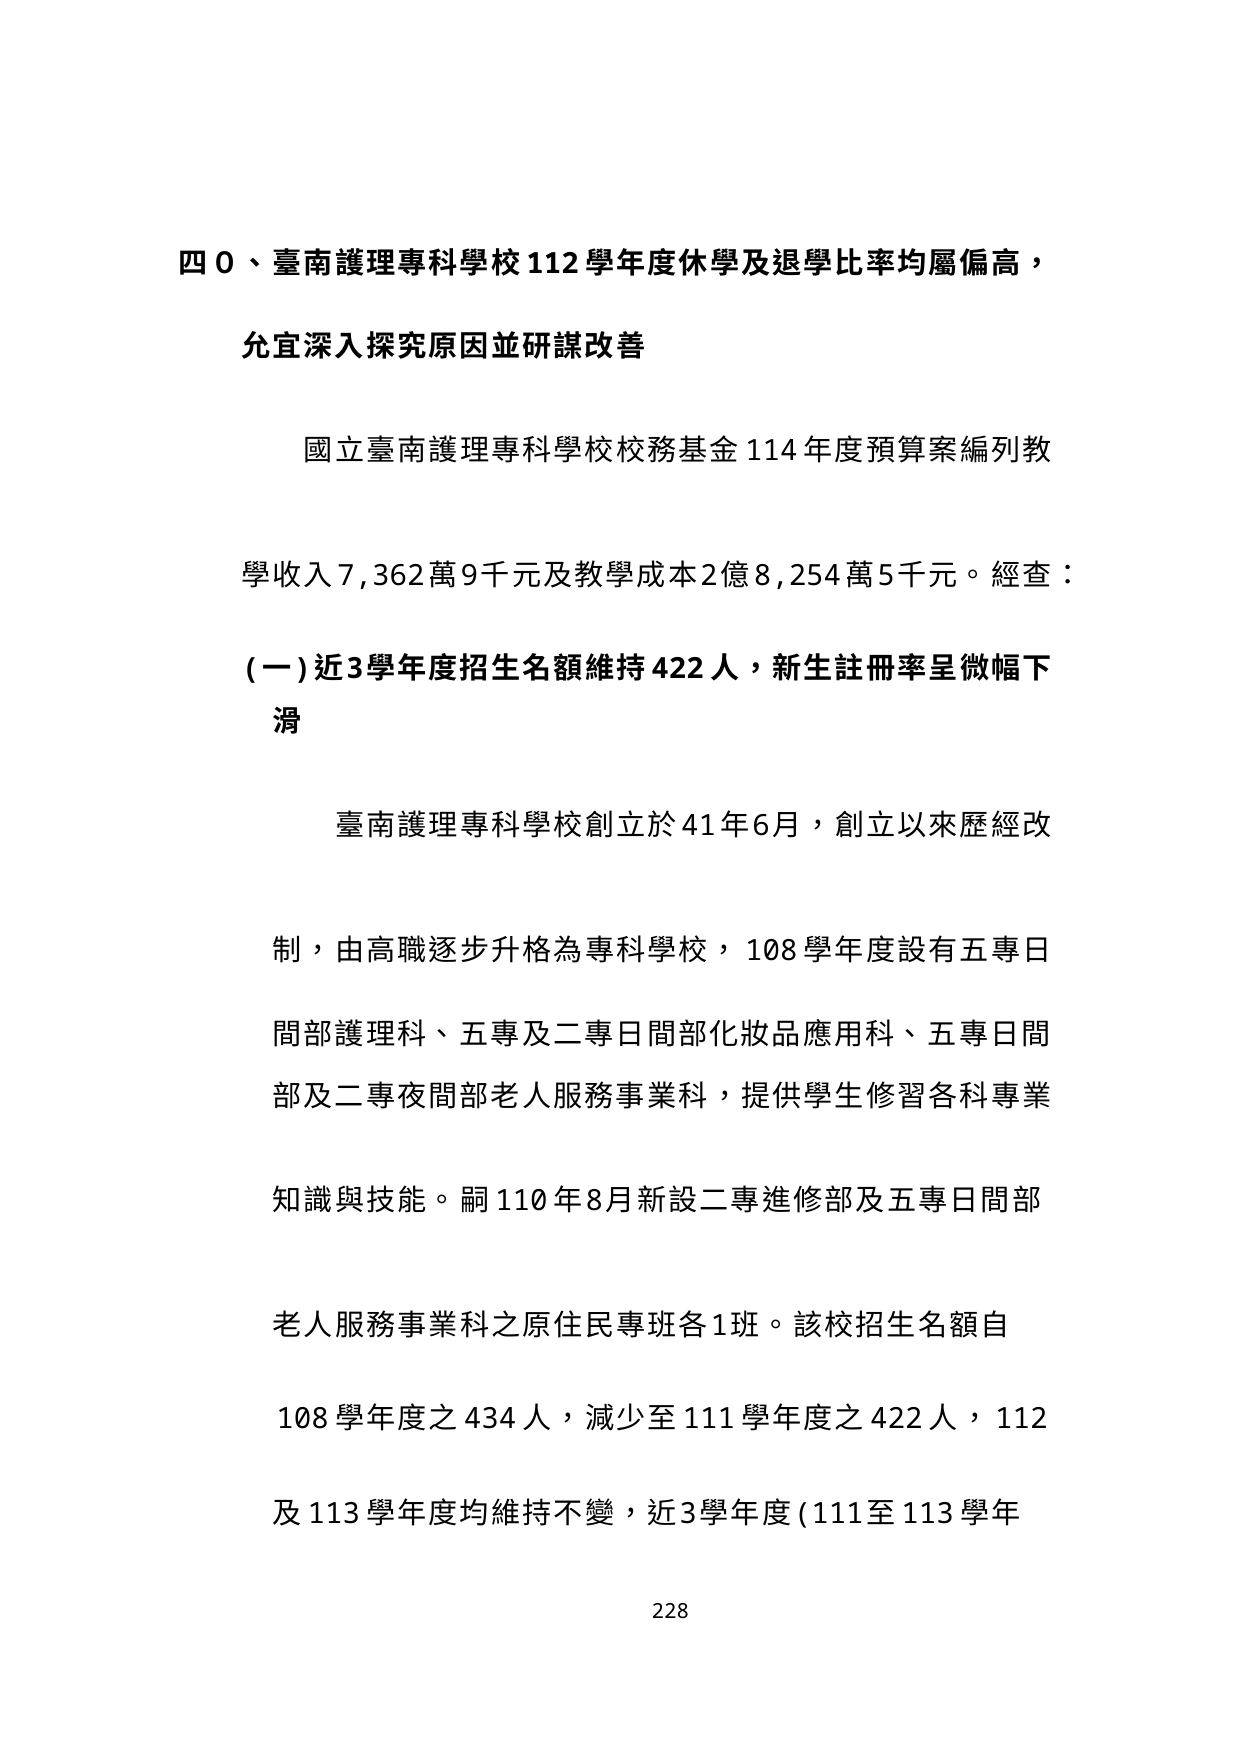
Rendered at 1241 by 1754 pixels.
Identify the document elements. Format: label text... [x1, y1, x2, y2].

text 臺南護理專科學校創立於41年6月，創立以來歷經改制，由高職逐步升格為專科學校，108學年度設有五專日間部護理科、五專及二專日間部化妝品應用科、五專日間部及二專夜間部老人服務事業科，提供學生修習各科專業知識與技能。嗣110年8月新設二專進修部及五專日間部老人服務事業科之原住民專班各1班。該校招生名額自108學年度之434人，減少至111學年度之422人，112及113學年度均維持不變，近3學年度(111至113學年 [266, 740, 1063, 1552]
text (一)近3學年度招生名額維持422人，新生註冊率呈微幅下滑 [236, 615, 1063, 740]
text 四０、臺南護理專科學校112學年度休學及退學比率均屬偏高，允宜深入探究原因並研謀改善 [177, 177, 1063, 365]
text 國立臺南護理專科學校校務基金114年度預算案編列教學收入7,362萬9千元及教學成本2億8,254萬5千元。經查： [236, 365, 1063, 615]
